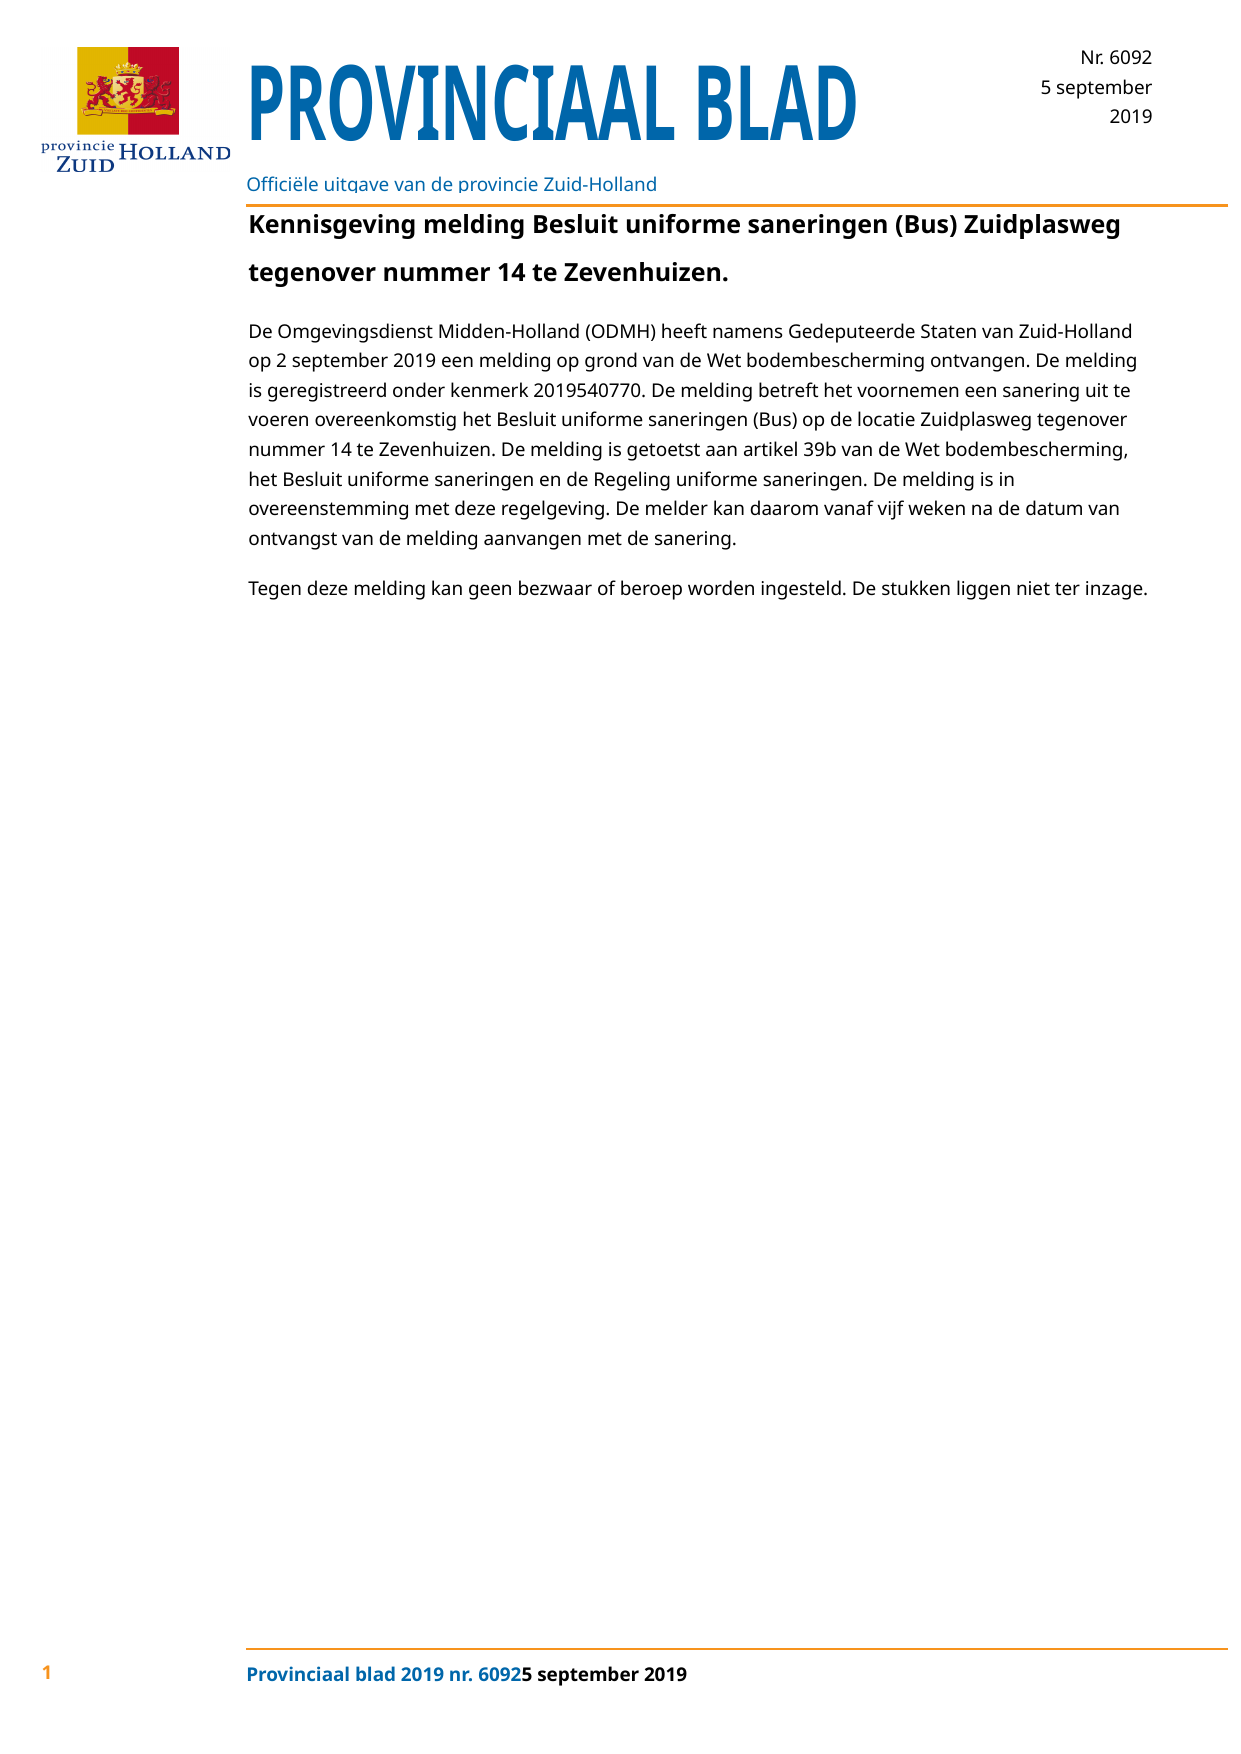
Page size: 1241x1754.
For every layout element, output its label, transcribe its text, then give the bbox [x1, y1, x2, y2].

text Tegen deze melding kan geen bezwaar of beroep worden ingesteld. De stukken liggen niet ter inzage. [248, 575, 1152, 601]
picture [41, 47, 231, 172]
text De Omgevingsdienst Midden-Holland (ODMH) heeft namens Gedeputeerde Staten van Zuid-Holland op 2 september 2019 een melding op grond van de Wet bodembescherming ontvangen. De melding is geregistreerd onder kenmerk 2019540770. De melding betreft het voornemen een sanering uit te voeren overeenkomstig het Besluit uniforme saneringen (Bus) op de locatie Zuidplasweg tegenover nummer 14 te Zevenhuizen. De melding is getoetst aan artikel 39b van de Wet bodembescherming, het Besluit uniforme saneringen en de Regeling uniforme saneringen. De melding is in overeenstemming met deze regelgeving. De melder kan daarom vanaf vijf weken na de datum van ontvangst van de melding aanvangen met de sanering. [248, 318, 1152, 551]
text Kennisgeving melding Besluit uniforme saneringen (Bus) Zuidplasweg tegenover nummer 14 te Zevenhuizen. [248, 207, 1152, 288]
